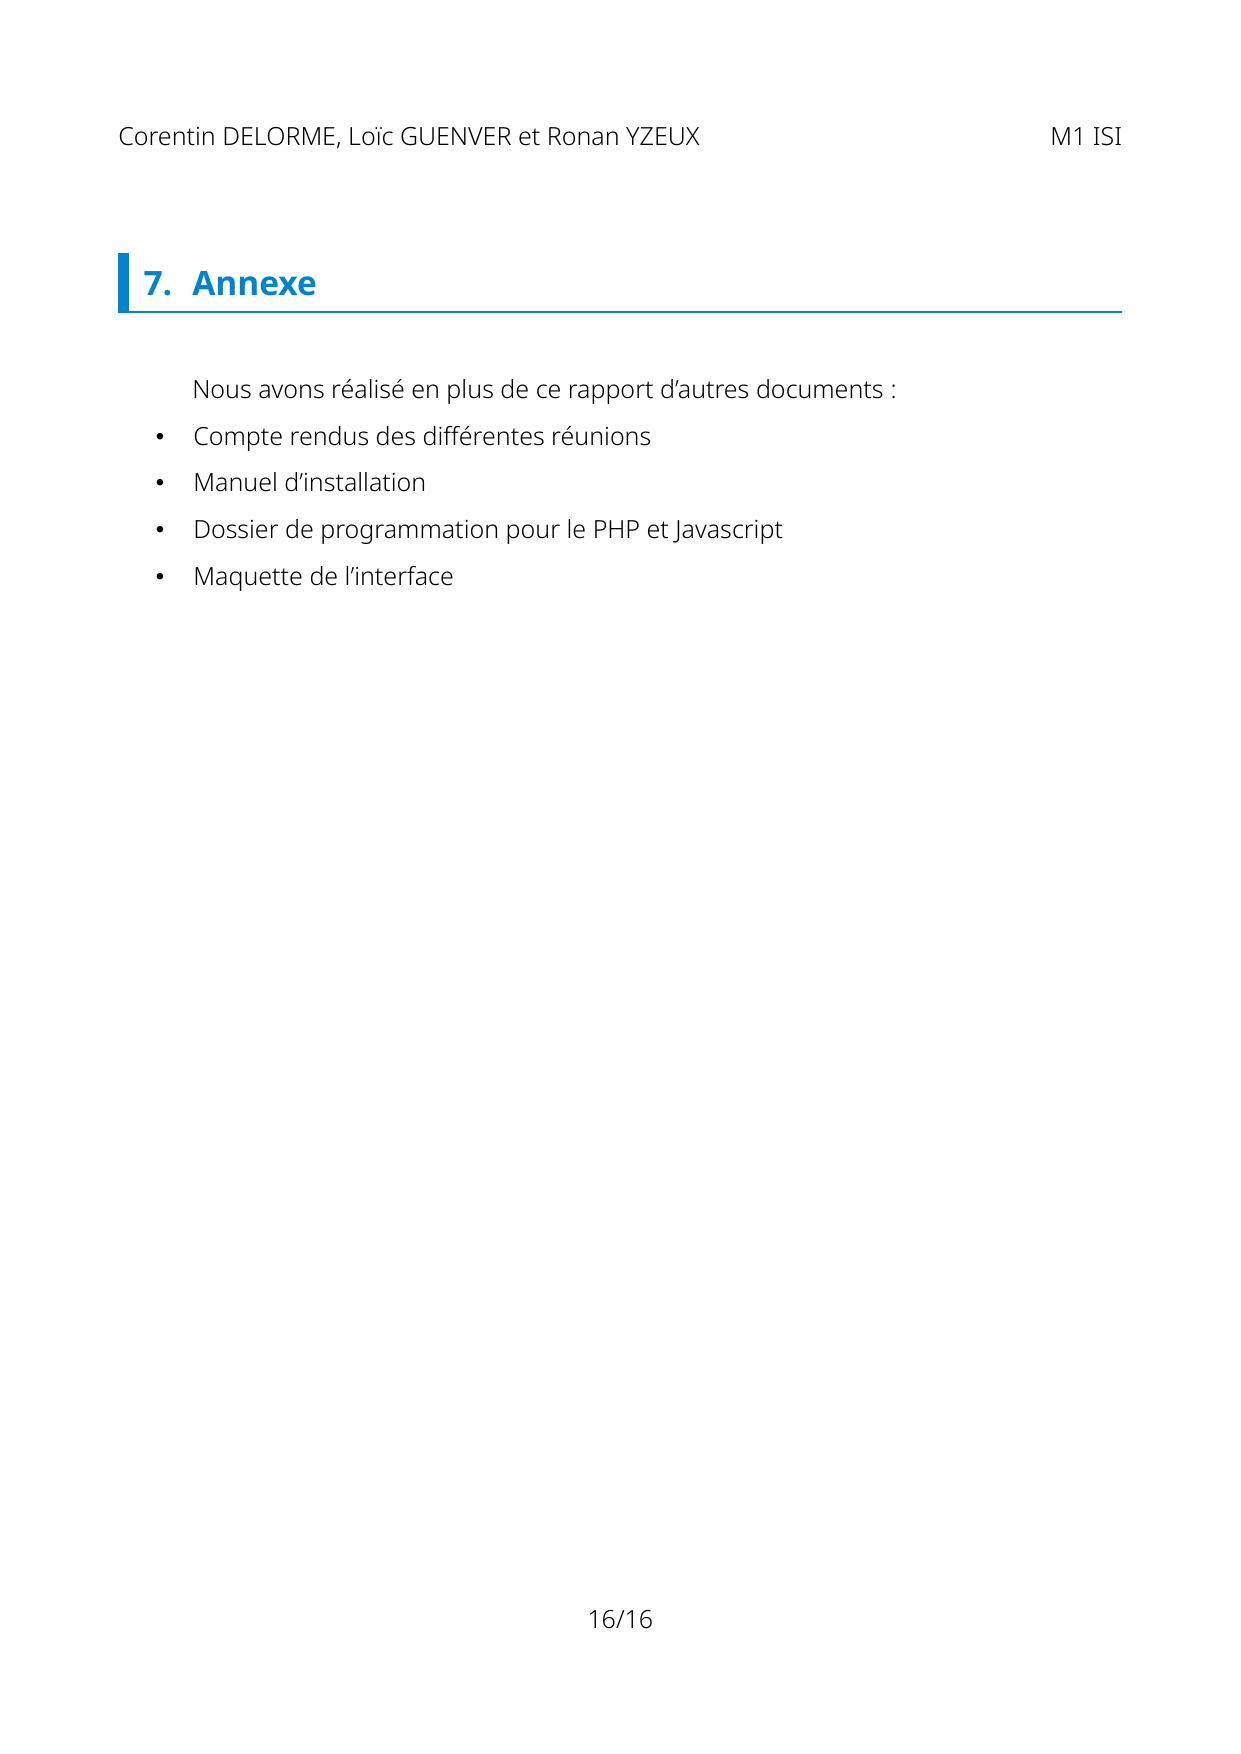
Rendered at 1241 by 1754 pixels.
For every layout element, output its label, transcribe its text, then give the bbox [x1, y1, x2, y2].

list Dossier de programmation pour le PHP et Javascript [156, 512, 1122, 546]
list Manuel d’installation [156, 465, 1122, 499]
list Maquette de l’interface [156, 558, 1122, 592]
list Compte rendus des différentes réunions [156, 418, 1122, 453]
subtitle Annexe [129, 253, 1122, 311]
text Nous avons réalisé en plus de ce rapport d’autres documents : [118, 372, 1122, 406]
